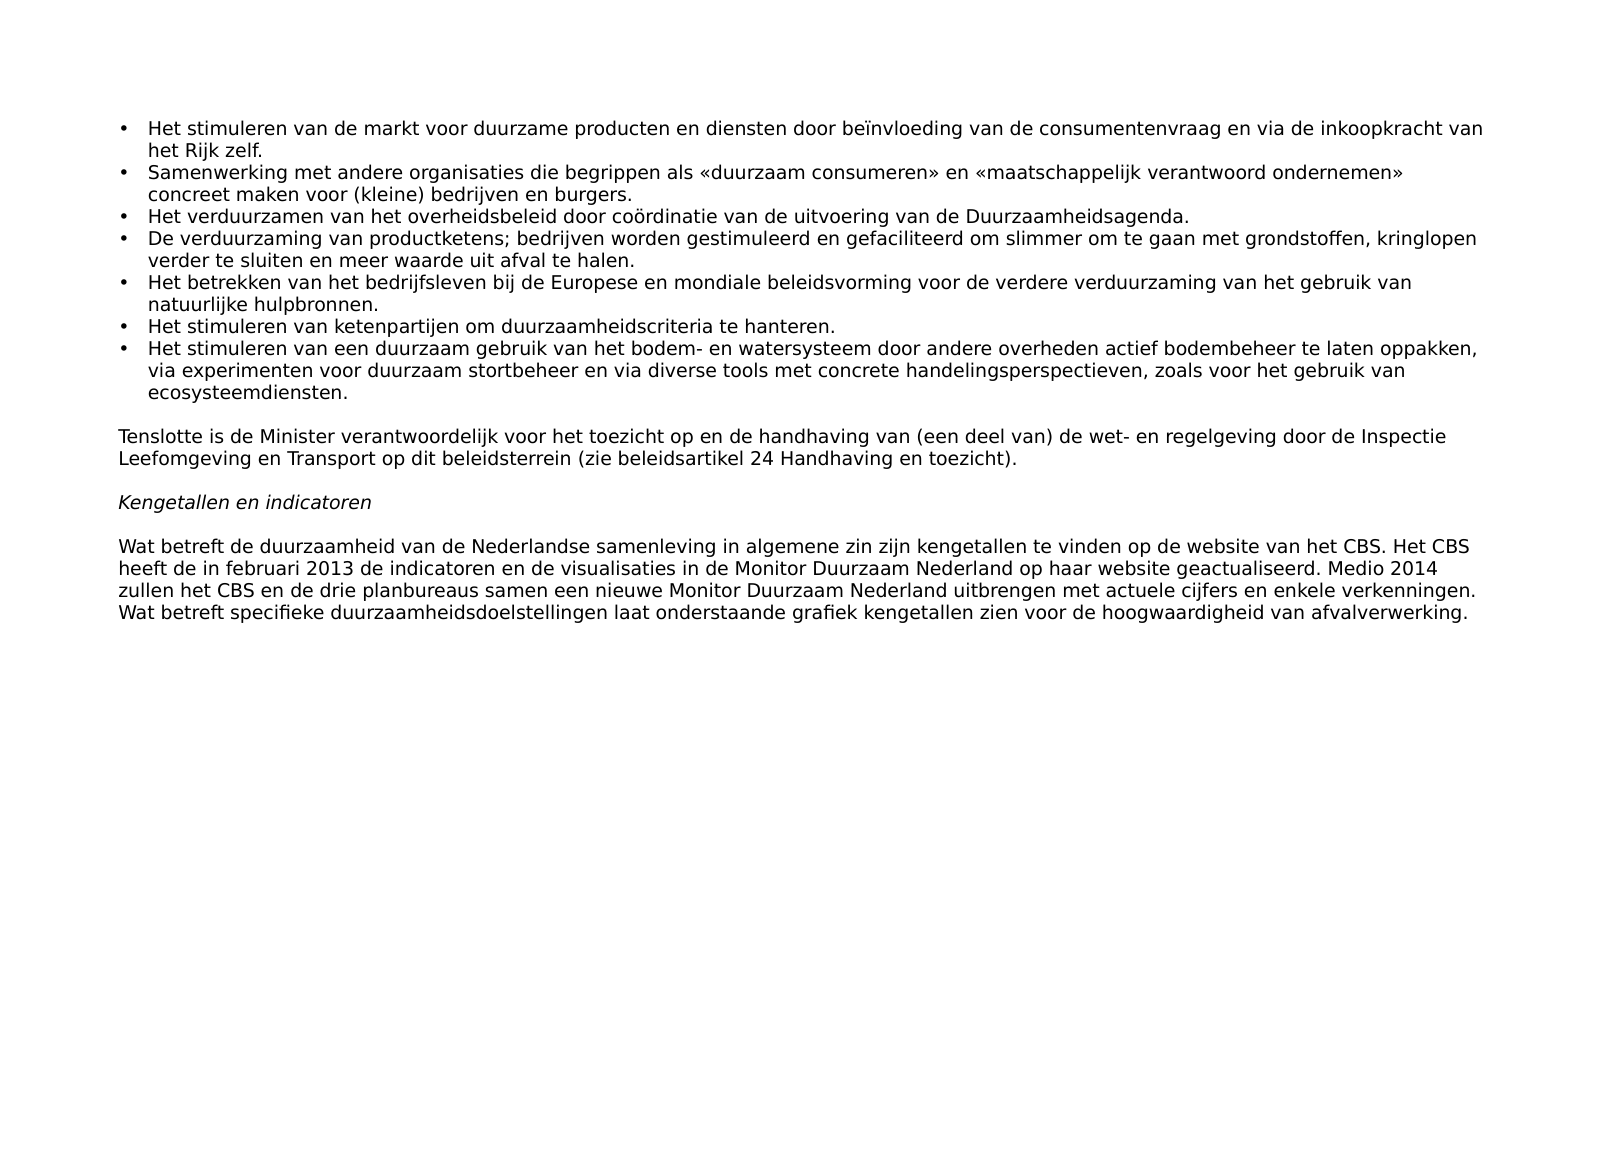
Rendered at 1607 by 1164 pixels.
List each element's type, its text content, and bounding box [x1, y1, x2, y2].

text • Het betrekken van het bedrijfsleven bij de Europese en mondiale beleidsvorming voor de verdere verduurzaming van het gebruik van natuurlijke hulpbronnen. [118, 272, 1488, 316]
text • Het stimuleren van een duurzaam gebruik van het bodem- en watersysteem door andere overheden actief bodembeheer te laten oppakken, via experimenten voor duurzaam stortbeheer en via diverse tools met concrete handelingsperspectieven, zoals voor het gebruik van ecosysteemdiensten. [118, 338, 1488, 404]
subtitle Kengetallen en indicatoren [118, 492, 1488, 514]
text • Het stimuleren van de markt voor duurzame producten en diensten door beïnvloeding van de consumentenvraag en via de inkoopkracht van het Rijk zelf. [118, 118, 1488, 162]
text • Het stimuleren van ketenpartijen om duurzaamheidscriteria te hanteren. [118, 316, 1488, 338]
text • De verduurzaming van productketens; bedrijven worden gestimuleerd en gefaciliteerd om slimmer om te gaan met grondstoffen, kringlopen verder te sluiten en meer waarde uit afval te halen. [118, 228, 1488, 272]
text Wat betreft de duurzaamheid van de Nederlandse samenleving in algemene zin zijn kengetallen te vinden op de website van het CBS. Het CBS heeft de in februari 2013 de indicatoren en de visualisaties in de Monitor Duurzaam Nederland op haar website geactualiseerd. Medio 2014 zullen het CBS en de drie planbureaus samen een nieuwe Monitor Duurzaam Nederland uitbrengen met actuele cijfers en enkele verkenningen. Wat betreft specifieke duurzaamheidsdoelstellingen laat onderstaande grafiek kengetallen zien voor de hoogwaardigheid van afvalverwerking. [118, 536, 1488, 624]
text Tenslotte is de Minister verantwoordelijk voor het toezicht op en de handhaving van (een deel van) de wet- en regelgeving door de Inspectie Leefomgeving en Transport op dit beleidsterrein (zie beleidsartikel 24 Handhaving en toezicht). [118, 426, 1488, 470]
text • Samenwerking met andere organisaties die begrippen als «duurzaam consumeren» en «maatschappelijk verantwoord ondernemen» concreet maken voor (kleine) bedrijven en burgers. [118, 162, 1488, 206]
text • Het verduurzamen van het overheidsbeleid door coördinatie van de uitvoering van de Duurzaamheidsagenda. [118, 206, 1488, 228]
